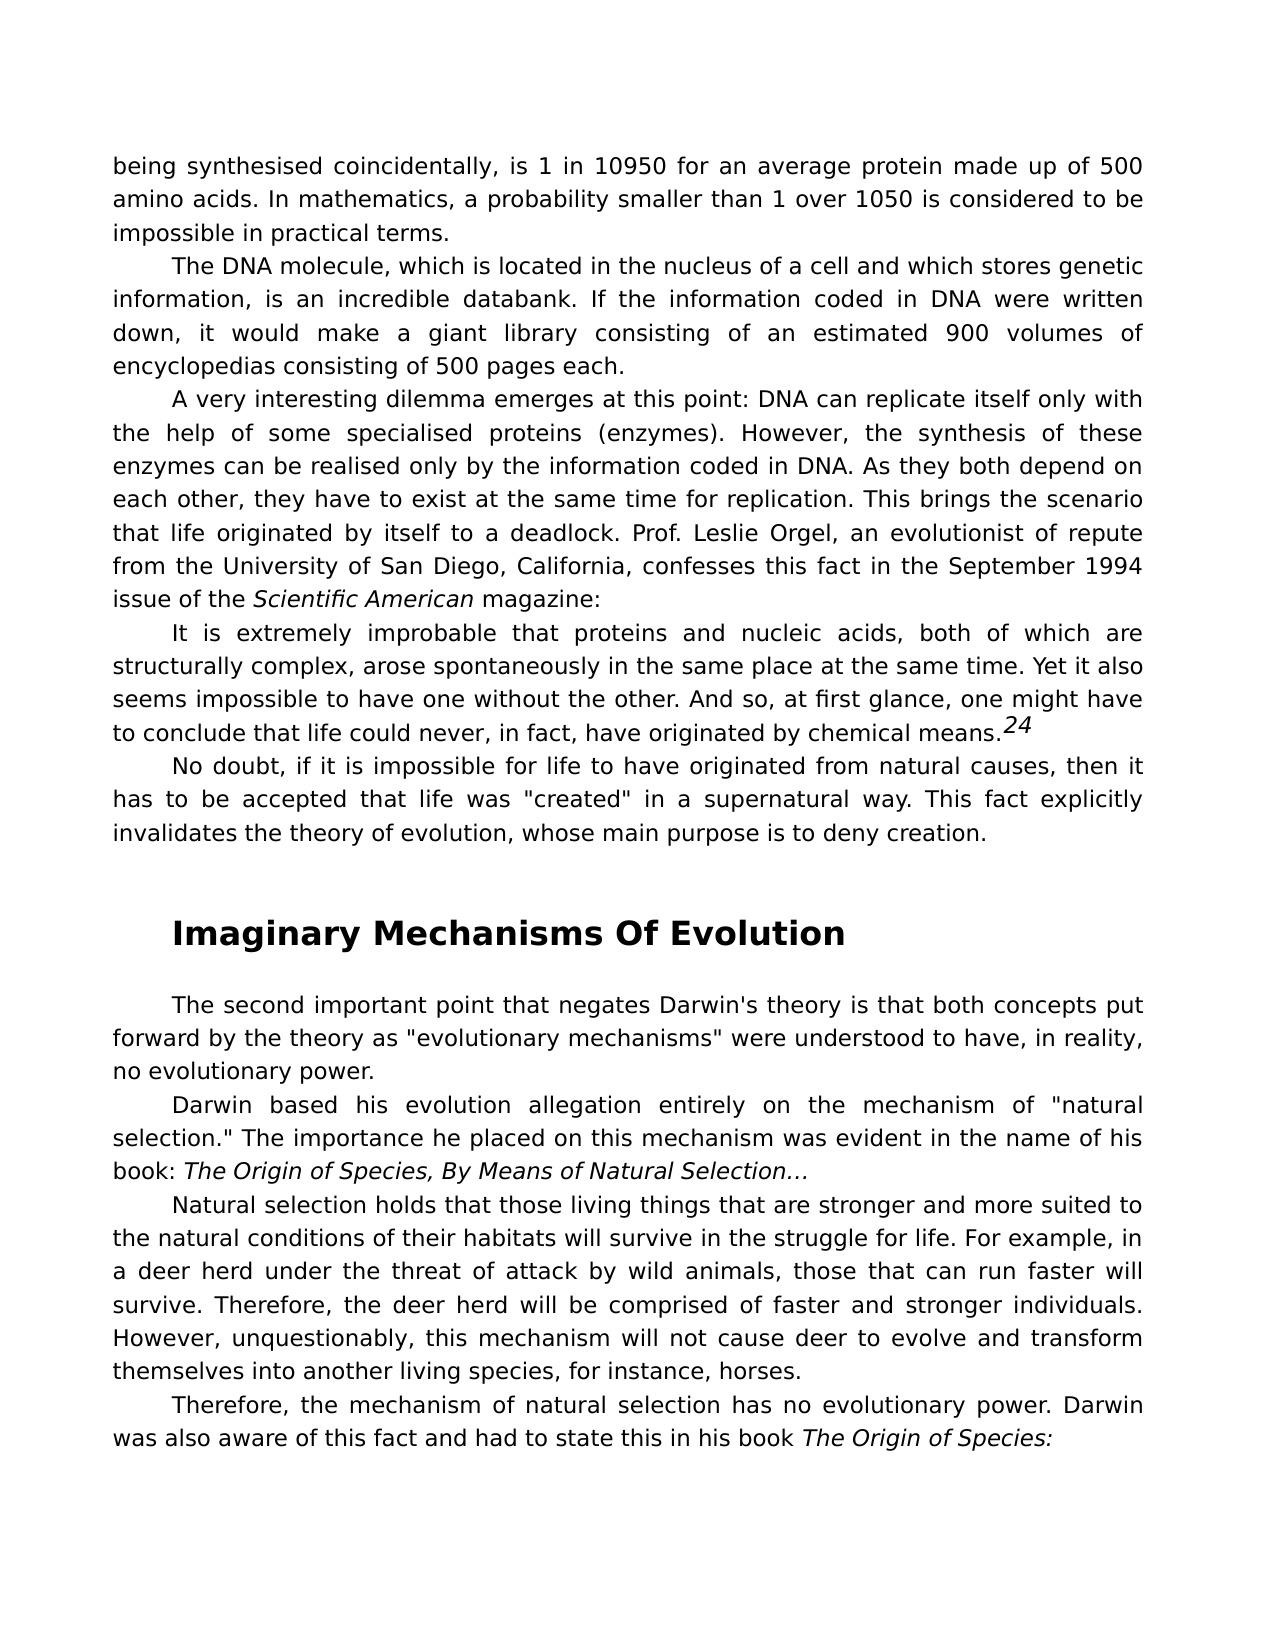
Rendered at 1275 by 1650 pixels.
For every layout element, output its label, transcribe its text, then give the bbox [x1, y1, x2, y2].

text being synthesised coincidentally, is 1 in 10950 for an average protein made up of 500 amino acids. In mathematics, a probability smaller than 1 over 1050 is considered to be impossible in practical terms. [112, 148, 1145, 248]
text It is extremely improbable that proteins and nucleic acids, both of which are structurally complex, arose spontaneously in the same place at the same time. Yet it also seems impossible to have one without the other. And so, at first glance, one might have to conclude that life could never, in fact, have originated by chemical means.24 [112, 614, 1145, 748]
text A very interesting dilemma emerges at this point: DNA can replicate itself only with the help of some specialised proteins (enzymes). However, the synthesis of these enzymes can be realised only by the information coded in DNA. As they both depend on each other, they have to exist at the same time for replication. This brings the scenario that life originated by itself to a deadlock. Prof. Leslie Orgel, an evolutionist of repute from the University of San Diego, California, confesses this fact in the September 1994 issue of the Scientific American magazine: [112, 381, 1145, 614]
text Darwin based his evolution allegation entirely on the mechanism of "natural selection." The importance he placed on this mechanism was evident in the name of his book: The Origin of Species, By Means of Natural Selection… [112, 1086, 1145, 1186]
text Imaginary Mechanisms Of Evolution [112, 914, 1145, 953]
text No doubt, if it is impossible for life to have originated from natural causes, then it has to be accepted that life was "created" in a supernatural way. This fact explicitly invalidates the theory of evolution, whose main purpose is to deny creation. [112, 748, 1145, 848]
text The second important point that negates Darwin's theory is that both concepts put forward by the theory as "evolutionary mechanisms" were understood to have, in reality, no evolutionary power. [112, 986, 1145, 1086]
text Natural selection holds that those living things that are stronger and more suited to the natural conditions of their habitats will survive in the struggle for life. For example, in a deer herd under the threat of attack by wild animals, those that can run faster will survive. Therefore, the deer herd will be comprised of faster and stronger individuals. However, unquestionably, this mechanism will not cause deer to evolve and transform themselves into another living species, for instance, horses. [112, 1186, 1145, 1386]
text Therefore, the mechanism of natural selection has no evolutionary power. Darwin was also aware of this fact and had to state this in his book The Origin of Species: [112, 1386, 1145, 1453]
text The DNA molecule, which is located in the nucleus of a cell and which stores genetic information, is an incredible databank. If the information coded in DNA were written down, it would make a giant library consisting of an estimated 900 volumes of encyclopedias consisting of 500 pages each. [112, 248, 1145, 381]
